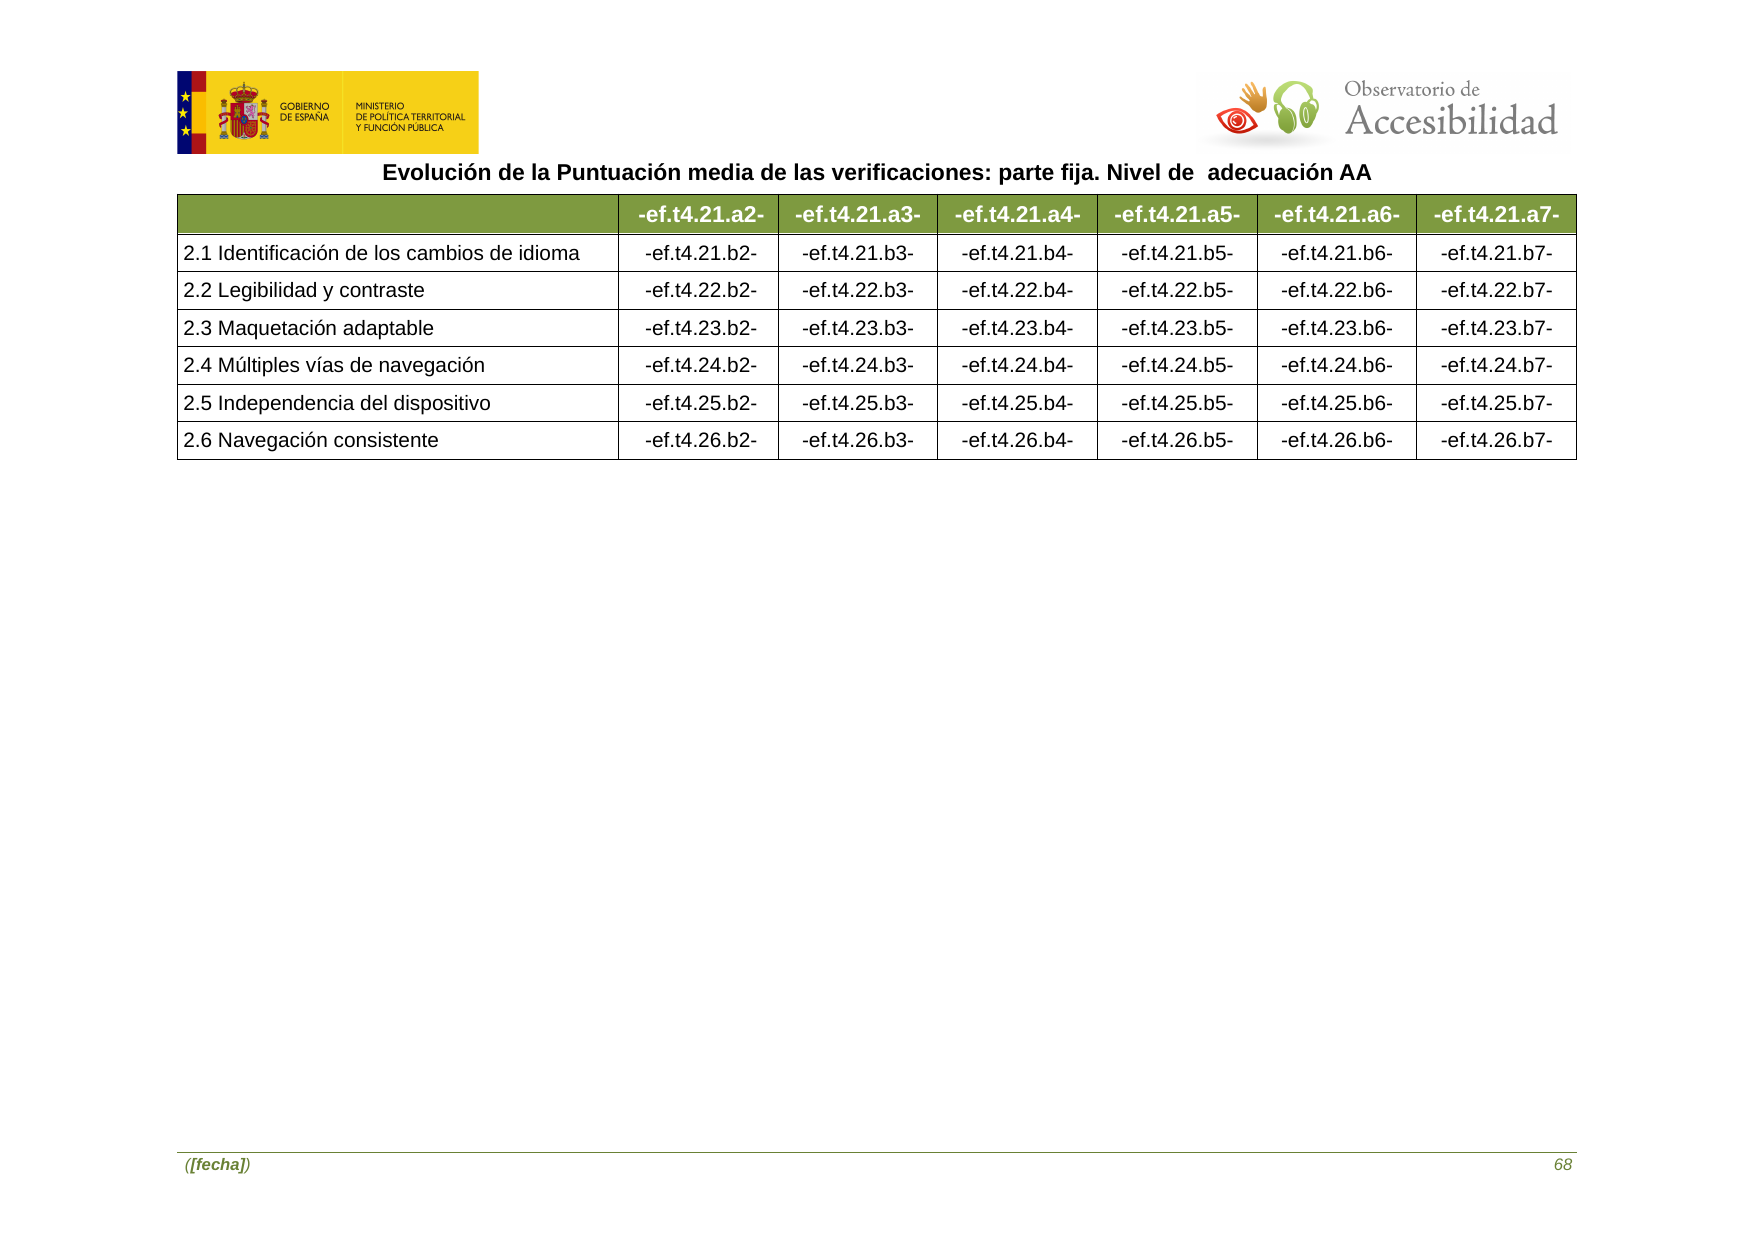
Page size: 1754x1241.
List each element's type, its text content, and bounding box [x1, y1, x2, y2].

table_header -ef.t4.21.a6- [1258, 195, 1416, 233]
table_cell -ef.t4.21.b4- [938, 235, 1097, 271]
table_cell -ef.t4.26.b4- [938, 422, 1097, 458]
table_cell 2.3 Maquetación adaptable [178, 310, 618, 346]
table_cell -ef.t4.22.b3- [779, 272, 937, 308]
table_cell -ef.t4.22.b7- [1417, 272, 1576, 308]
table_cell -ef.t4.26.b3- [779, 422, 937, 458]
table_cell -ef.t4.26.b6- [1258, 422, 1416, 458]
text Evolución de la Puntuación media de las verificaciones: parte fija. Nivel de adecuación AA [177, 159, 1577, 186]
table_cell 2.1 Identificación de los cambios de idioma [178, 235, 618, 271]
table_header -ef.t4.21.a2- [619, 195, 778, 233]
table_cell -ef.t4.25.b3- [779, 385, 937, 421]
table_cell -ef.t4.24.b5- [1098, 347, 1257, 383]
table_cell -ef.t4.22.b6- [1258, 272, 1416, 308]
table_cell -ef.t4.25.b6- [1258, 385, 1416, 421]
table_cell -ef.t4.21.b3- [779, 235, 937, 271]
table_cell -ef.t4.24.b6- [1258, 347, 1416, 383]
table_cell -ef.t4.21.b2- [619, 235, 778, 271]
table_cell -ef.t4.24.b3- [779, 347, 937, 383]
table_cell -ef.t4.24.b2- [619, 347, 778, 383]
table_cell -ef.t4.22.b2- [619, 272, 778, 308]
table_header -ef.t4.21.a4- [938, 195, 1097, 233]
table_cell 2.2 Legibilidad y contraste [178, 272, 618, 308]
table_cell 2.6 Navegación consistente [178, 422, 618, 458]
table_header -ef.t4.21.a5- [1098, 195, 1257, 233]
table_header -ef.t4.21.a7- [1417, 195, 1576, 233]
table_cell -ef.t4.23.b5- [1098, 310, 1257, 346]
table_cell -ef.t4.25.b4- [938, 385, 1097, 421]
table_cell -ef.t4.25.b7- [1417, 385, 1576, 421]
table_cell -ef.t4.21.b7- [1417, 235, 1576, 271]
table_cell -ef.t4.21.b5- [1098, 235, 1257, 271]
table_cell 2.4 Múltiples vías de navegación [178, 347, 618, 383]
table_cell -ef.t4.26.b7- [1417, 422, 1576, 458]
picture [177, 71, 479, 154]
picture [1196, 72, 1572, 154]
table_cell -ef.t4.25.b2- [619, 385, 778, 421]
table_cell -ef.t4.24.b7- [1417, 347, 1576, 383]
table_cell -ef.t4.25.b5- [1098, 385, 1257, 421]
table_cell -ef.t4.24.b4- [938, 347, 1097, 383]
table_cell -ef.t4.26.b2- [619, 422, 778, 458]
table_cell -ef.t4.22.b4- [938, 272, 1097, 308]
table_cell -ef.t4.26.b5- [1098, 422, 1257, 458]
table_cell 2.5 Independencia del dispositivo [178, 385, 618, 421]
table_header -ef.t4.21.a3- [779, 195, 937, 233]
table_header [178, 195, 618, 233]
table_cell -ef.t4.23.b7- [1417, 310, 1576, 346]
table_cell -ef.t4.23.b2- [619, 310, 778, 346]
table_cell -ef.t4.23.b3- [779, 310, 937, 346]
table_cell -ef.t4.23.b4- [938, 310, 1097, 346]
table_cell -ef.t4.23.b6- [1258, 310, 1416, 346]
table_cell -ef.t4.22.b5- [1098, 272, 1257, 308]
table_cell -ef.t4.21.b6- [1258, 235, 1416, 271]
